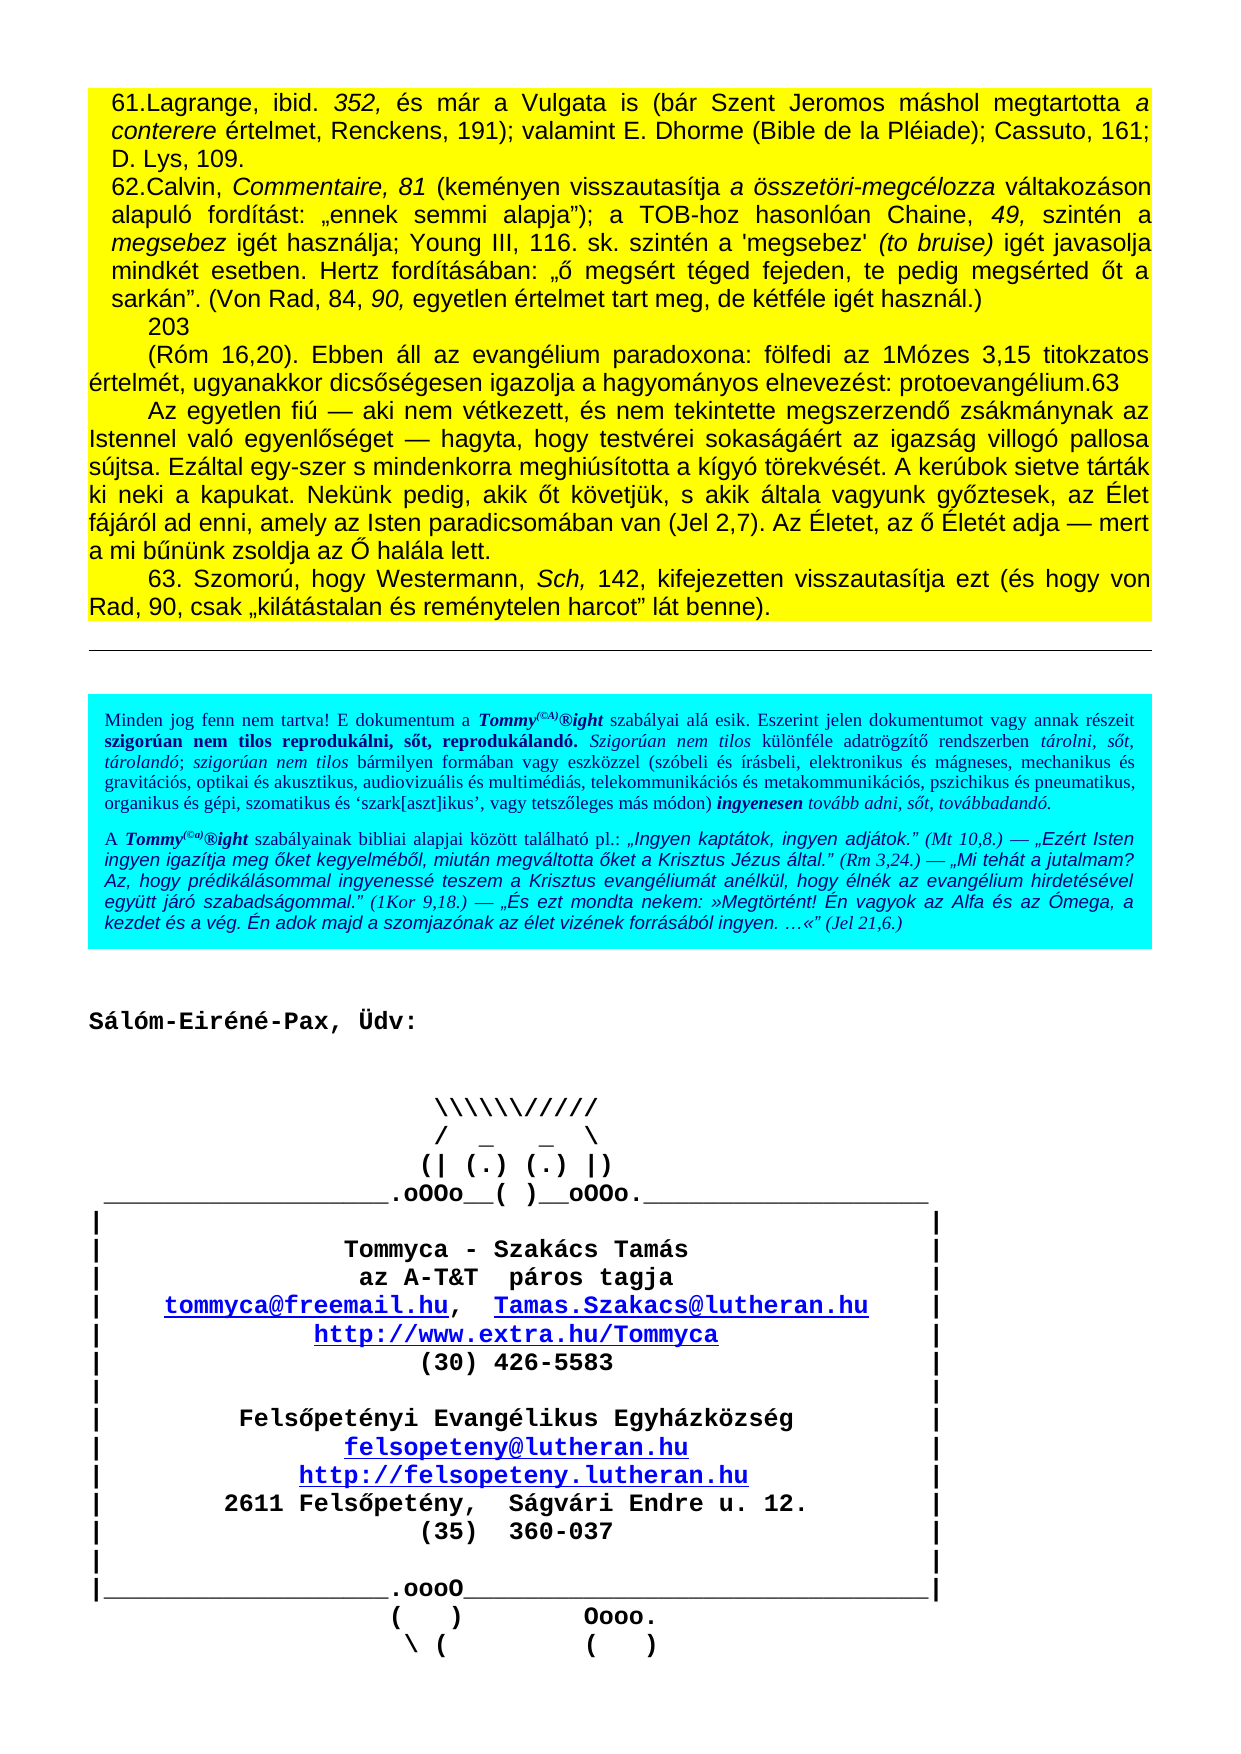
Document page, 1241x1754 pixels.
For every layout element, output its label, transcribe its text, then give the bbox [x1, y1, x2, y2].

text Minden jog fenn nem tartva! E dokumentum a Tommy(©A)®ight szabályai alá esik. Eszerint jelen dokumentumot vagy annak részeit szigorúan nem tilos reprodukálni, sőt, reprodukálandó. Szigorúan nem tilos különféle adatrögzítő rendszerben tárolni, sőt, tárolandó; szigorúan nem tilos bármilyen formában vagy eszközzel (szóbeli és írásbeli, elektronikus és mágneses, mechanikus és gravitációs, optikai és akusztikus, audiovizuális és multimédiás, telekommunikációs és metakommunikációs, pszichikus és pneumatikus, organikus és gépi, szomatikus és ‘szark[aszt]ikus’, vagy tetszőleges más módon) ingyenesen tovább adni, sőt, továbbadandó. [90, 695, 1151, 812]
text Az egyetlen fiú ― aki nem vétkezett, és nem tekintette megszerzendő zsákmánynak az Istennel való egyenlőséget ― hagyta, hogy testvérei sokaságáért az igazság villogó pallosa sújtsa. Ezáltal egy-szer s mindenkorra meghiúsította a kígyó törekvését. A kerúbok sietve tárták ki neki a kapukat. Nekünk pedig, akik őt követjük, s akik általa vagyunk győztesek, az Élet fájáról ad enni, amely az Isten paradicsomában van (Jel 2,7). Az Életet, az ő Életét adja ― mert a mi bűnünk zsoldja az Ő halála lett. [88, 397, 1152, 565]
text 63. Szomorú, hogy Westermann, Sch, 142, kifejezetten visszautasítja ezt (és hogy von Rad, 90, csak „kilátástalan és reménytelen harcot” lát benne). [88, 565, 1152, 621]
list Calvin, Commentaire, 81 (keményen visszautasítja a összetöri-megcélozza váltakozáson alapuló fordítást: „ennek semmi alapja”); a TOB-hoz hasonlóan Chaine, 49, szintén a megsebez igét használja; Young III, 116. sk. szintén a 'megsebez' (to bruise) igét javasolja mindkét esetben. Hertz fordításában: „ő megsért téged fejeden, te pedig megsérted őt a sarkán”. (Von Rad, 84, 90, egyetlen értelmet tart meg, de kétféle igét használ.) [88, 173, 1152, 313]
text Sálóm-Eiréné-Pax, Üdv: [88, 1008, 1152, 1037]
text (Róm 16,20). Ebben áll az evangélium paradoxona: fölfedi az 1Mózes 3,15 titokzatos értelmét, ugyanakkor dicsőségesen igazolja a hagyományos elnevezést: protoevangélium.63 [88, 341, 1152, 397]
list Lagrange, ibid. 352, és már a Vulgata is (bár Szent Jeromos máshol megtartotta a conterere értelmet, Renckens, 191); valamint E. Dhorme (Bible de la Pléiade); Cassuto, 161; D. Lys, 109. [88, 88, 1152, 173]
text \\\\\\///// / _ _ \ (| (.) (.) |) ___________________.oOOo__( )__oOOo.___________________ | | | Tommyca - Szakács Tamás | | az A-T&T páros tagja | | tommyca@freemail.hu, Tamas.Szakacs@lutheran.hu | | http://www.extra.hu/Tommyca | | (30) 426-5583 | | | | Felsőpetényi Evangélikus Egyházközség | | felsopeteny@lutheran.hu | | http://felsopeteny.lutheran.hu | | 2611 Felsőpetény, Ságvári Endre u. 12. | | (35) 360-037 | | | |___________________.oooO_______________________________| ( ) Oooo. \ ( ( ) [88, 1096, 1152, 1660]
text 203 [88, 313, 1152, 341]
text A Tommy(©a)®ight szabályainak bibliai alapjai között található pl.: „Ingyen kaptátok, ingyen adjátok.” (Mt 10,8.) ― „Ezért Isten ingyen igazítja meg őket kegyelméből, miután megváltotta őket a Krisztus Jézus által.” (Rm 3,24.) ― „Mi tehát a jutalmam? Az, hogy prédikálásommal ingyenessé teszem a Krisztus evangéliumát anélkül, hogy élnék az evangélium hirdetésével együtt járó szabadságommal.” (1Kor 9,18.) ― „És ezt mondta nekem: »Megtörtént! Én vagyok az Alfa és az Ómega, a kezdet és a vég. Én adok majd a szomjazónak az élet vizének forrásából ingyen. …«” (Jel 21,6.) [90, 812, 1151, 948]
